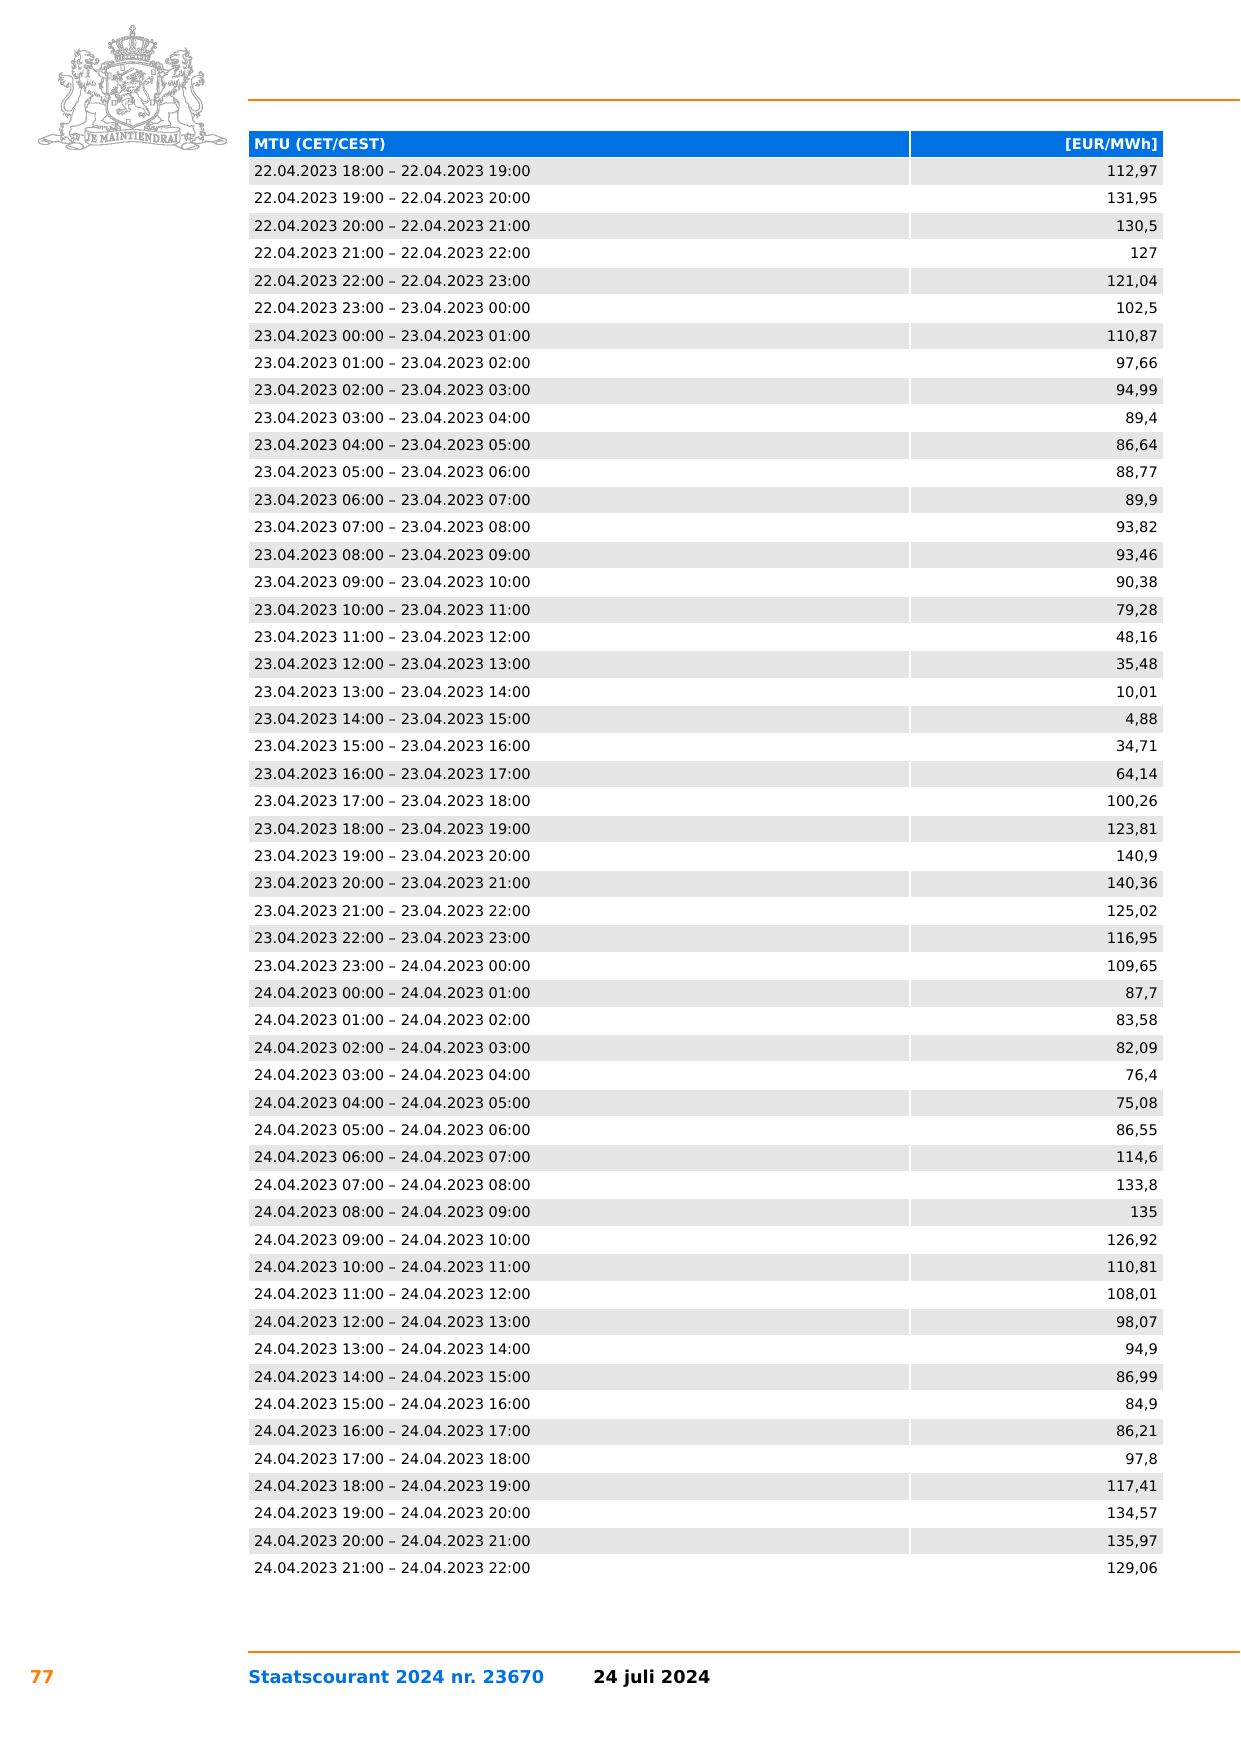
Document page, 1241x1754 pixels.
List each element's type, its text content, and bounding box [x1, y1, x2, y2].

table_cell 24.04.2023 14:00 – 24.04.2023 15:00 [249, 1364, 909, 1390]
table_cell 76,4 [911, 1063, 1163, 1089]
table_cell 23.04.2023 13:00 – 23.04.2023 14:00 [249, 679, 909, 705]
table_cell 123,81 [911, 816, 1163, 842]
table_cell 97,8 [911, 1446, 1163, 1472]
table_cell 24.04.2023 00:00 – 24.04.2023 01:00 [249, 980, 909, 1007]
table_cell 22.04.2023 22:00 – 22.04.2023 23:00 [249, 268, 909, 294]
table_cell 22.04.2023 23:00 – 23.04.2023 00:00 [249, 295, 909, 322]
table_cell 64,14 [911, 761, 1163, 787]
table_cell 110,87 [911, 323, 1163, 349]
table_cell 126,92 [911, 1227, 1163, 1253]
table_cell 93,82 [911, 515, 1163, 541]
table_cell 24.04.2023 11:00 – 24.04.2023 12:00 [249, 1282, 909, 1308]
table_cell 23.04.2023 02:00 – 23.04.2023 03:00 [249, 378, 909, 404]
table_cell 24.04.2023 15:00 – 24.04.2023 16:00 [249, 1391, 909, 1417]
table_cell 86,21 [911, 1419, 1163, 1445]
table_cell 24.04.2023 21:00 – 24.04.2023 22:00 [249, 1556, 909, 1582]
table_cell 75,08 [911, 1090, 1163, 1116]
table_cell 24.04.2023 05:00 – 24.04.2023 06:00 [249, 1117, 909, 1143]
table_cell 108,01 [911, 1282, 1163, 1308]
table_cell 24.04.2023 10:00 – 24.04.2023 11:00 [249, 1254, 909, 1281]
table_cell 23.04.2023 23:00 – 24.04.2023 00:00 [249, 953, 909, 979]
table_cell 110,81 [911, 1254, 1163, 1281]
table_cell 4,88 [911, 706, 1163, 733]
table_cell 23.04.2023 05:00 – 23.04.2023 06:00 [249, 460, 909, 486]
table_cell 116,95 [911, 925, 1163, 952]
table_cell 86,55 [911, 1117, 1163, 1143]
table_cell 24.04.2023 06:00 – 24.04.2023 07:00 [249, 1145, 909, 1171]
table_cell 23.04.2023 16:00 – 23.04.2023 17:00 [249, 761, 909, 787]
table_cell 86,99 [911, 1364, 1163, 1390]
table_cell 23.04.2023 21:00 – 23.04.2023 22:00 [249, 898, 909, 924]
table_cell 89,9 [911, 487, 1163, 513]
table_header [EUR/MWh] [911, 131, 1163, 157]
table_cell 23.04.2023 11:00 – 23.04.2023 12:00 [249, 624, 909, 650]
table_cell 24.04.2023 20:00 – 24.04.2023 21:00 [249, 1528, 909, 1554]
table_cell 98,07 [911, 1309, 1163, 1335]
table_cell 24.04.2023 02:00 – 24.04.2023 03:00 [249, 1035, 909, 1061]
table_cell 23.04.2023 10:00 – 23.04.2023 11:00 [249, 597, 909, 623]
table_cell 23.04.2023 22:00 – 23.04.2023 23:00 [249, 925, 909, 952]
table_cell 23.04.2023 07:00 – 23.04.2023 08:00 [249, 515, 909, 541]
table_cell 23.04.2023 17:00 – 23.04.2023 18:00 [249, 789, 909, 815]
table_cell 102,5 [911, 295, 1163, 322]
table_cell 23.04.2023 20:00 – 23.04.2023 21:00 [249, 871, 909, 897]
table_cell 24.04.2023 18:00 – 24.04.2023 19:00 [249, 1473, 909, 1500]
table_cell 23.04.2023 14:00 – 23.04.2023 15:00 [249, 706, 909, 733]
table_cell 79,28 [911, 597, 1163, 623]
table_cell 24.04.2023 16:00 – 24.04.2023 17:00 [249, 1419, 909, 1445]
table_cell 135,97 [911, 1528, 1163, 1554]
table_cell 23.04.2023 04:00 – 23.04.2023 05:00 [249, 432, 909, 459]
table_cell 97,66 [911, 350, 1163, 376]
table_header MTU (CET/CEST) [249, 131, 909, 157]
table_cell 88,77 [911, 460, 1163, 486]
table_cell 24.04.2023 03:00 – 24.04.2023 04:00 [249, 1063, 909, 1089]
table_cell 48,16 [911, 624, 1163, 650]
table_cell 127 [911, 241, 1163, 267]
table_cell 134,57 [911, 1501, 1163, 1527]
table_cell 87,7 [911, 980, 1163, 1007]
table_cell 94,99 [911, 378, 1163, 404]
table_cell 135 [911, 1199, 1163, 1226]
table_cell 22.04.2023 19:00 – 22.04.2023 20:00 [249, 186, 909, 212]
table_cell 131,95 [911, 186, 1163, 212]
table_cell 82,09 [911, 1035, 1163, 1061]
table_cell 23.04.2023 19:00 – 23.04.2023 20:00 [249, 843, 909, 869]
table_cell 86,64 [911, 432, 1163, 459]
table_cell 24.04.2023 12:00 – 24.04.2023 13:00 [249, 1309, 909, 1335]
table_cell 94,9 [911, 1336, 1163, 1363]
table_cell 23.04.2023 09:00 – 23.04.2023 10:00 [249, 569, 909, 596]
table_cell 24.04.2023 13:00 – 24.04.2023 14:00 [249, 1336, 909, 1363]
table_cell 84,9 [911, 1391, 1163, 1417]
table_cell 22.04.2023 18:00 – 22.04.2023 19:00 [249, 158, 909, 185]
table_cell 24.04.2023 09:00 – 24.04.2023 10:00 [249, 1227, 909, 1253]
table_cell 129,06 [911, 1556, 1163, 1582]
table_cell 140,9 [911, 843, 1163, 869]
table_cell 23.04.2023 06:00 – 23.04.2023 07:00 [249, 487, 909, 513]
table_cell 22.04.2023 21:00 – 22.04.2023 22:00 [249, 241, 909, 267]
table_cell 125,02 [911, 898, 1163, 924]
table_cell 23.04.2023 01:00 – 23.04.2023 02:00 [249, 350, 909, 376]
table_cell 24.04.2023 19:00 – 24.04.2023 20:00 [249, 1501, 909, 1527]
table_cell 23.04.2023 03:00 – 23.04.2023 04:00 [249, 405, 909, 431]
table_cell 24.04.2023 04:00 – 24.04.2023 05:00 [249, 1090, 909, 1116]
table_cell 133,8 [911, 1172, 1163, 1198]
table_cell 24.04.2023 07:00 – 24.04.2023 08:00 [249, 1172, 909, 1198]
table_cell 23.04.2023 12:00 – 23.04.2023 13:00 [249, 651, 909, 678]
table_cell 90,38 [911, 569, 1163, 596]
table_cell 24.04.2023 08:00 – 24.04.2023 09:00 [249, 1199, 909, 1226]
table_cell 34,71 [911, 734, 1163, 760]
table_cell 24.04.2023 01:00 – 24.04.2023 02:00 [249, 1008, 909, 1034]
table_cell 130,5 [911, 213, 1163, 239]
table_cell 100,26 [911, 789, 1163, 815]
table_cell 23.04.2023 08:00 – 23.04.2023 09:00 [249, 542, 909, 568]
table_cell 23.04.2023 00:00 – 23.04.2023 01:00 [249, 323, 909, 349]
picture [38, 25, 227, 150]
table_cell 35,48 [911, 651, 1163, 678]
table_cell 109,65 [911, 953, 1163, 979]
table_cell 140,36 [911, 871, 1163, 897]
table_cell 89,4 [911, 405, 1163, 431]
table_cell 117,41 [911, 1473, 1163, 1500]
table_cell 24.04.2023 17:00 – 24.04.2023 18:00 [249, 1446, 909, 1472]
table_cell 121,04 [911, 268, 1163, 294]
table_cell 23.04.2023 15:00 – 23.04.2023 16:00 [249, 734, 909, 760]
table_cell 112,97 [911, 158, 1163, 185]
table_cell 83,58 [911, 1008, 1163, 1034]
table_cell 114,6 [911, 1145, 1163, 1171]
table_cell 93,46 [911, 542, 1163, 568]
table_cell 22.04.2023 20:00 – 22.04.2023 21:00 [249, 213, 909, 239]
table_cell 10,01 [911, 679, 1163, 705]
table_cell 23.04.2023 18:00 – 23.04.2023 19:00 [249, 816, 909, 842]
